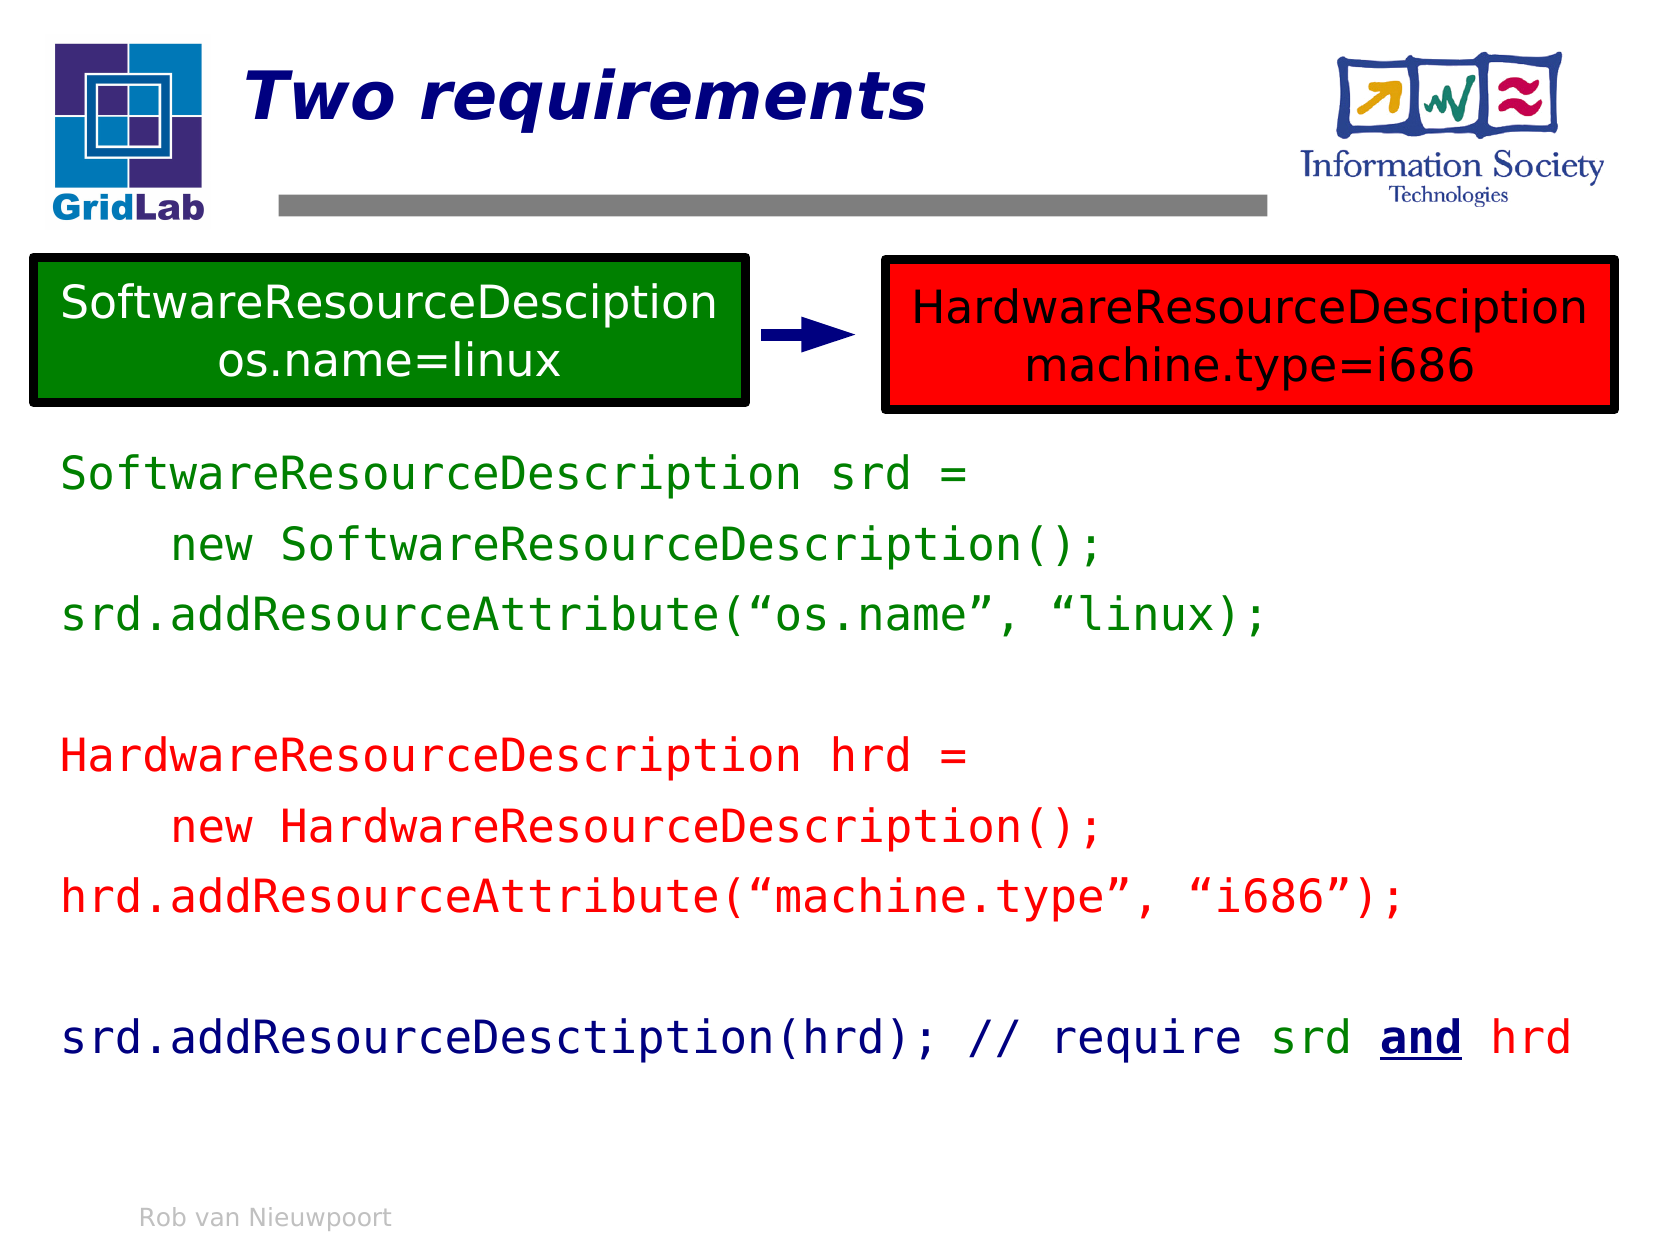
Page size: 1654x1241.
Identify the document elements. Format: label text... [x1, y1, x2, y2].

title Two requirements [243, 0, 1280, 187]
list SoftwareResourceDescription srd = new SoftwareResourceDescription(); srd.addResourceAttribute(“os.name”, “linux); HardwareResourceDescription hrd = new HardwareResourceDescription(); hrd.addResourceAttribute(“machine.type”, “i686”); srd.addResourceDesctiption(hrd); // require srd and hrd [59, 443, 1604, 1184]
picture [45, 34, 211, 230]
picture [1293, 34, 1611, 214]
text_box HardwareResourceDesciption machine.type=i686 [885, 259, 1615, 410]
text_box SoftwareResourceDesciption os.name=linux [33, 257, 746, 403]
